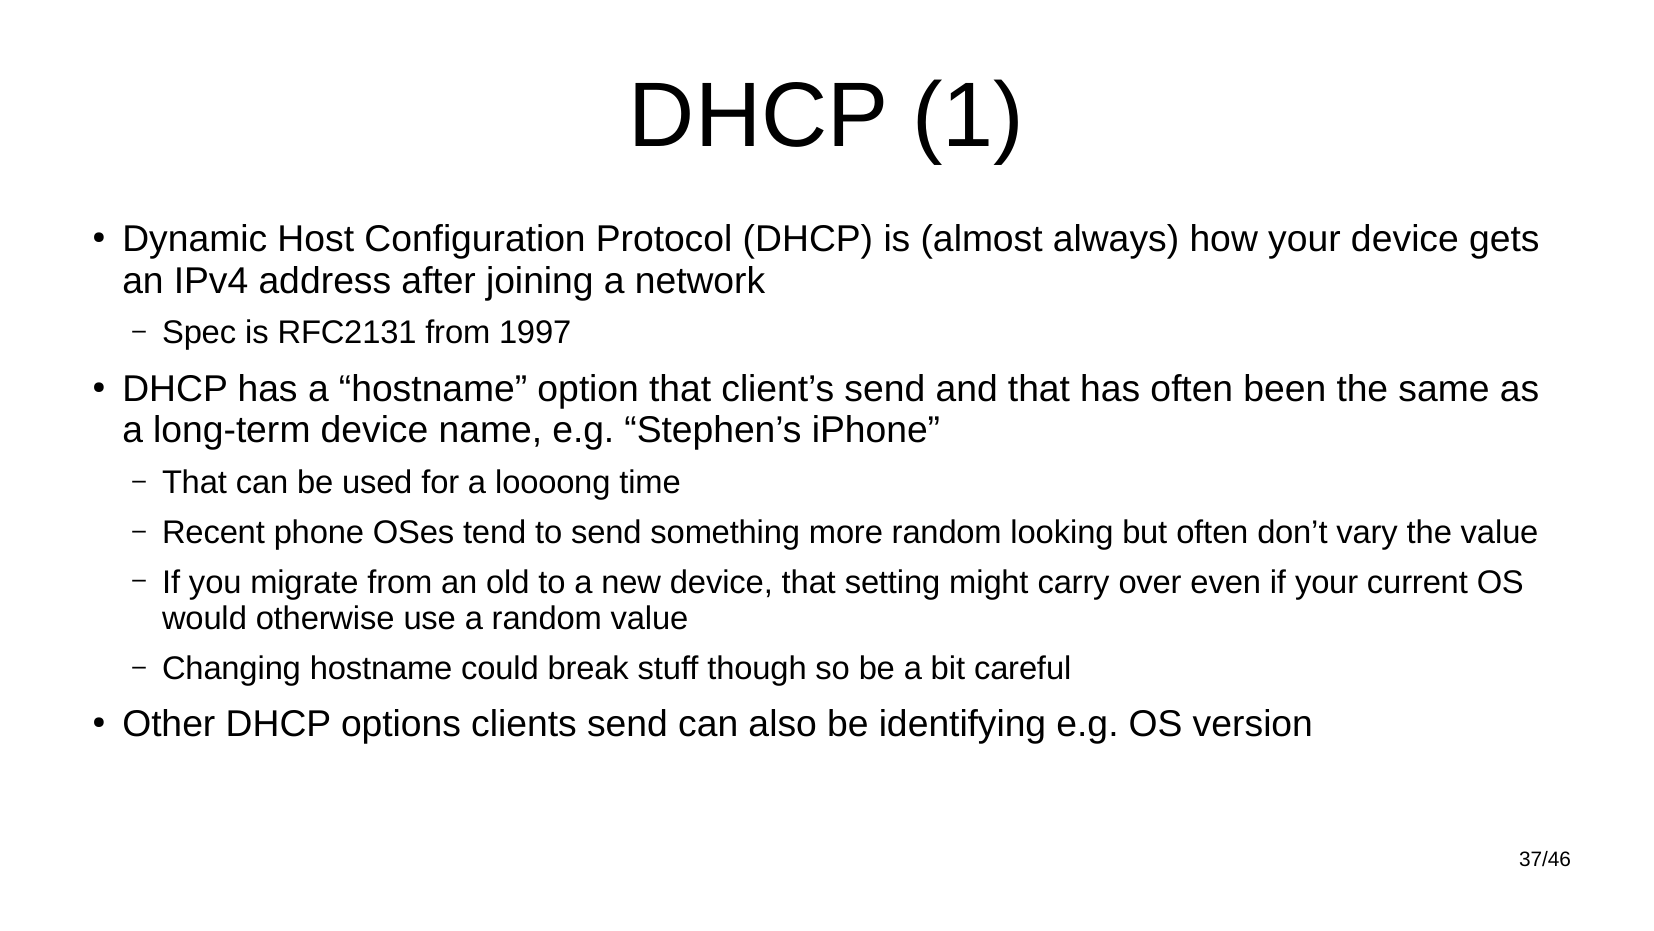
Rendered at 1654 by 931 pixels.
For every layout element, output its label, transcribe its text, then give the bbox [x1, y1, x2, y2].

list Dynamic Host Configuration Protocol (DHCP) is (almost always) how your device gets an IPv4 address after joining a network Spec is RFC2131 from 1997 DHCP has a “hostname” option that client’s send and that has often been the same as a long-term device name, e.g. “Stephen’s iPhone” That can be used for a loooong time Recent phone OSes tend to send something more random looking but often don’t vary the value If you migrate from an old to a new device, that setting might carry over even if your current OS would otherwise use a random value Changing hostname could break stuff though so be a bit careful Other DHCP options clients send can also be identifying e.g. OS version [82, 217, 1571, 758]
title DHCP (1) [82, 37, 1571, 193]
